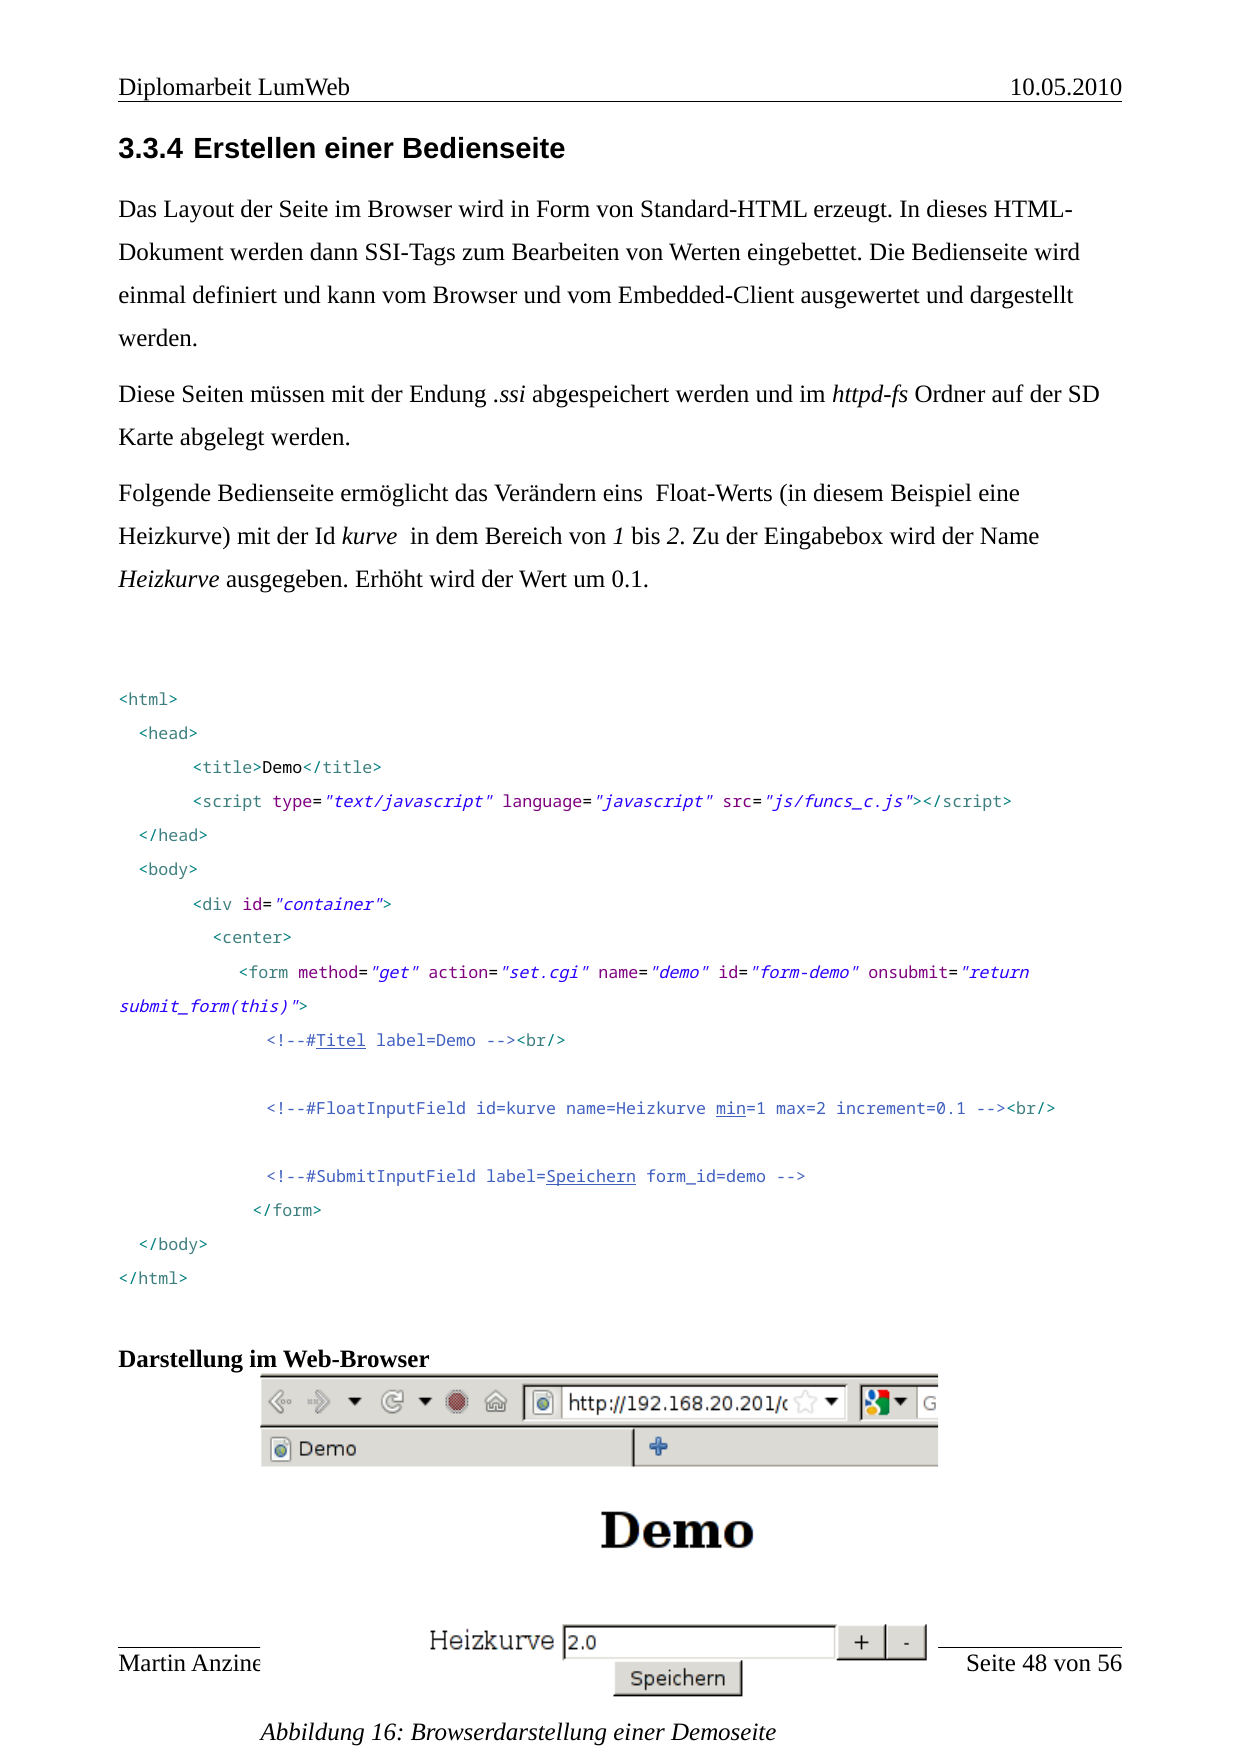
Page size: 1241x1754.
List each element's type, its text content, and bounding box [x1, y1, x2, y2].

text <div id="container"> [118, 892, 1122, 915]
text <form method="get" action="set.cgi" name="demo" id="form-demo" onsubmit="return submit_form(this)"> [118, 960, 1122, 1017]
text <!--#SubmitInputField label=Speichern form_id=demo --> [118, 1164, 1122, 1187]
text Diese Seiten müssen mit der Endung .ssi abgespeichert werden und im httpd-fs Ordner auf der SD Karte abgelegt werden. [118, 379, 1122, 451]
subtitle Erstellen einer Bedienseite [118, 131, 1122, 165]
text </form> [118, 1199, 1122, 1221]
picture [260, 1373, 939, 1703]
text <!--#FloatInputField id=kurve name=Heizkurve min=1 max=2 increment=0.1 --><br/> [118, 1096, 1122, 1119]
text <!--#Titel label=Demo --><br/> [118, 1028, 1122, 1051]
text Abbildung 16: Browserdarstellung einer Demoseite [260, 1703, 938, 1746]
text <html> [118, 688, 1122, 710]
text </body> [118, 1233, 1122, 1255]
text <body> [118, 858, 1122, 881]
text <script type="text/javascript" language="javascript" src="js/funcs_c.js"></script> [118, 790, 1122, 813]
text </html> [118, 1267, 1122, 1289]
text <head> [118, 722, 1122, 744]
text <title>Demo</title> [118, 756, 1122, 778]
text Darstellung im Web-Browser [118, 1344, 1122, 1373]
text Folgende Bedienseite ermöglicht das Verändern eins Float-Werts (in diesem Beispiel eine Heizkurve) mit der Id kurve in dem Bereich von 1 bis 2. Zu der Eingabebox wird der Name Heizkurve ausgegeben. Erhöht wird der Wert um 0.1. [118, 478, 1122, 593]
text Das Layout der Seite im Browser wird in Form von Standard-HTML erzeugt. In dieses HTML-Dokument werden dann SSI-Tags zum Bearbeiten von Werten eingebettet. Die Bedienseite wird einmal definiert und kann vom Browser und vom Embedded-Client ausgewertet und dargestellt werden. [118, 194, 1122, 352]
text <center> [118, 926, 1122, 949]
text </head> [118, 824, 1122, 847]
